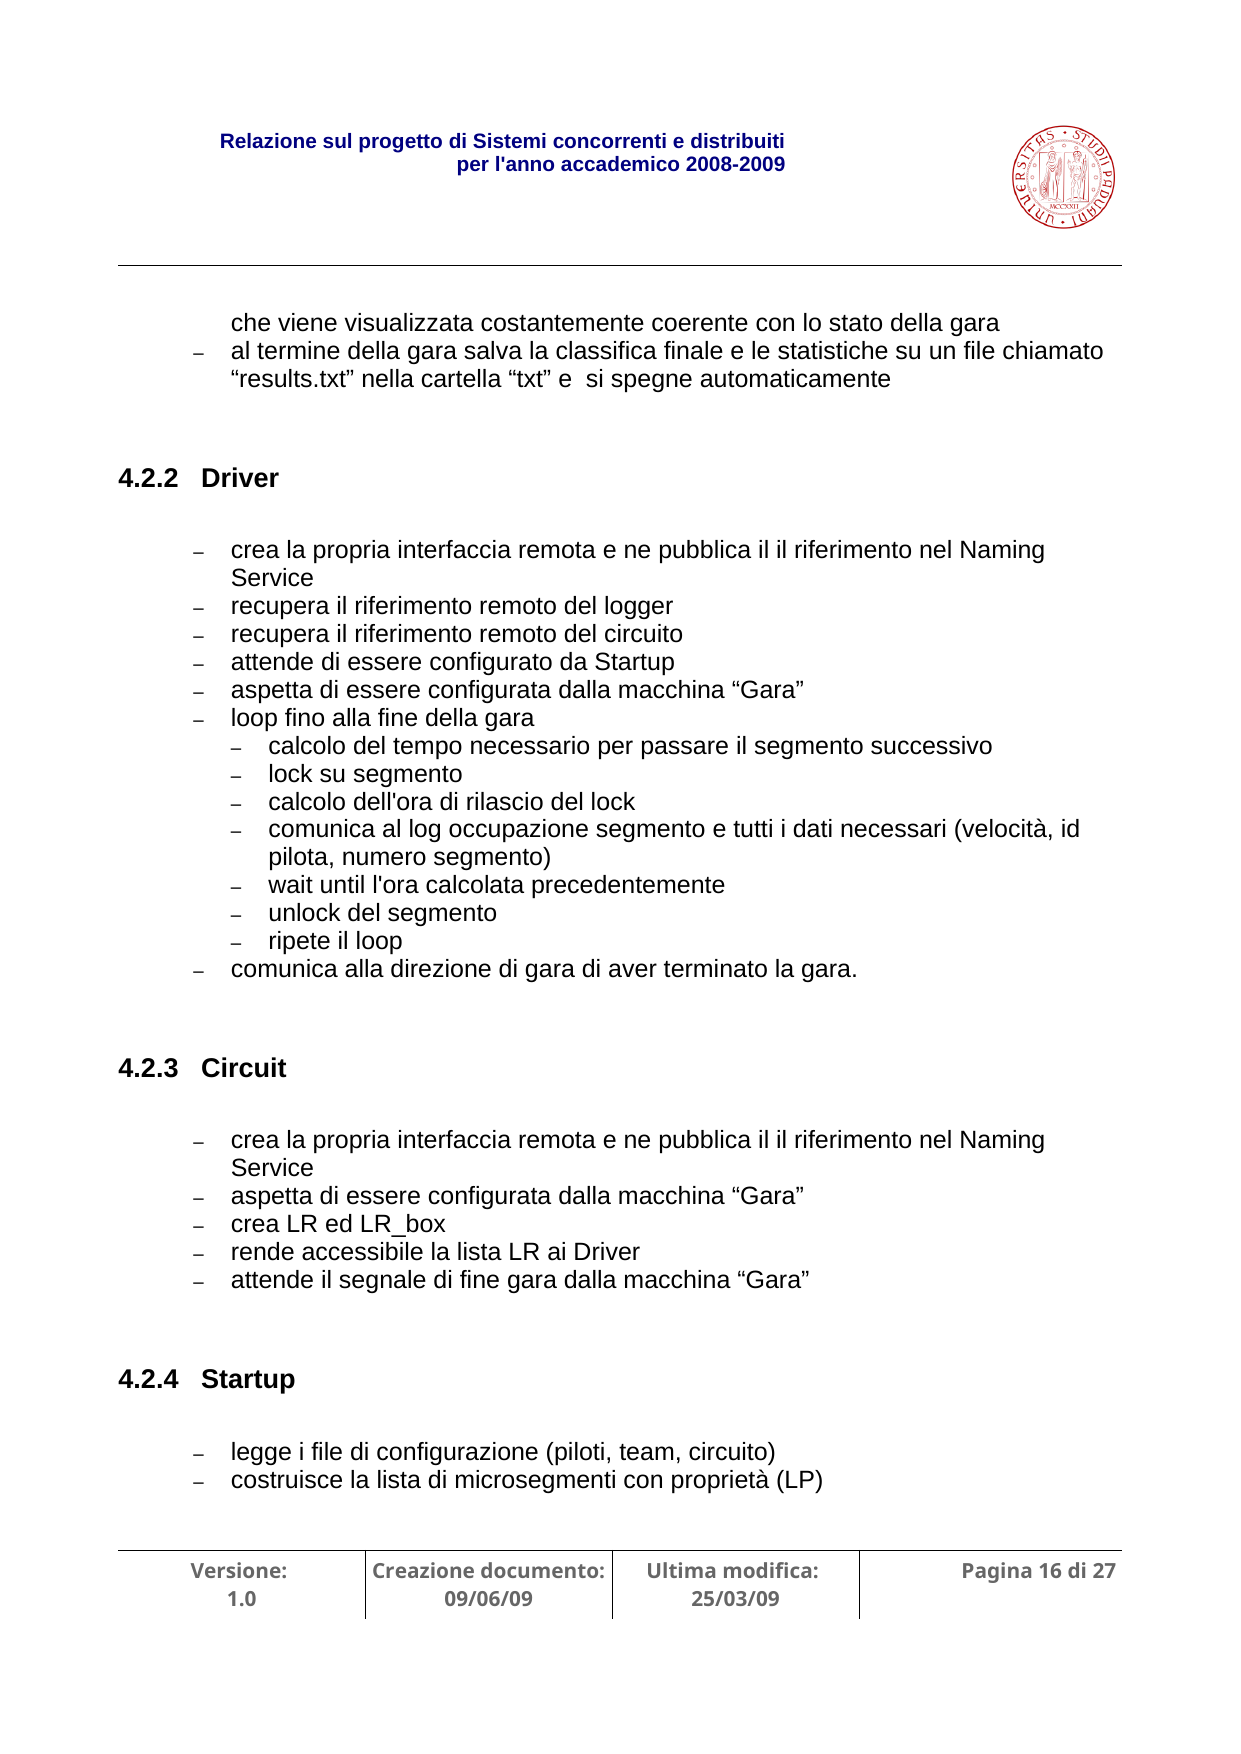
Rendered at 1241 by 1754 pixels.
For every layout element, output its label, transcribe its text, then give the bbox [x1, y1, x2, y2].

list crea LR ed LR_box [193, 1210, 1122, 1238]
subtitle Driver [118, 463, 1122, 493]
list crea la propria interfaccia remota e ne pubblica il il riferimento nel Naming Service [193, 536, 1122, 592]
list al termine della gara salva la classifica finale e le statistiche su un file chiamato “results.txt” nella cartella “txt” e si spegne automaticamente [193, 337, 1122, 392]
list recupera il riferimento remoto del logger [193, 592, 1122, 620]
list calcolo del tempo necessario per passare il segmento successivo [231, 731, 1122, 759]
subtitle Startup [118, 1364, 1122, 1395]
list attende il segnale di fine gara dalla macchina “Gara” [193, 1266, 1122, 1294]
list calcolo dell'ora di rilascio del lock [231, 787, 1122, 815]
list attende di essere configurato da Startup [193, 648, 1122, 676]
list wait until l'ora calcolata precedentemente [231, 871, 1122, 899]
list crea la propria interfaccia remota e ne pubblica il il riferimento nel Naming Service [193, 1126, 1122, 1182]
list recupera il riferimento remoto del circuito [193, 620, 1122, 648]
list aspetta di essere configurata dalla macchina “Gara” [193, 1182, 1122, 1210]
list che viene visualizzata costantemente coerente con lo stato della gara [193, 309, 1122, 337]
subtitle Circuit [118, 1053, 1122, 1084]
list costruisce la lista di microsegmenti con proprietà (LP) [193, 1465, 1122, 1493]
list unlock del segmento [231, 899, 1122, 927]
list loop fino alla fine della gara [193, 703, 1122, 731]
list ripete il loop [231, 927, 1122, 955]
list rende accessibile la lista LR ai Driver [193, 1238, 1122, 1266]
list comunica alla direzione di gara di aver terminato la gara. [193, 955, 1122, 983]
list comunica al log occupazione segmento e tutti i dati necessari (velocità, id pilota, numero segmento) [231, 815, 1122, 871]
list legge i file di configurazione (piloti, team, circuito) [193, 1437, 1122, 1465]
list aspetta di essere configurata dalla macchina “Gara” [193, 676, 1122, 703]
list lock su segmento [231, 759, 1122, 787]
picture [1010, 123, 1117, 231]
